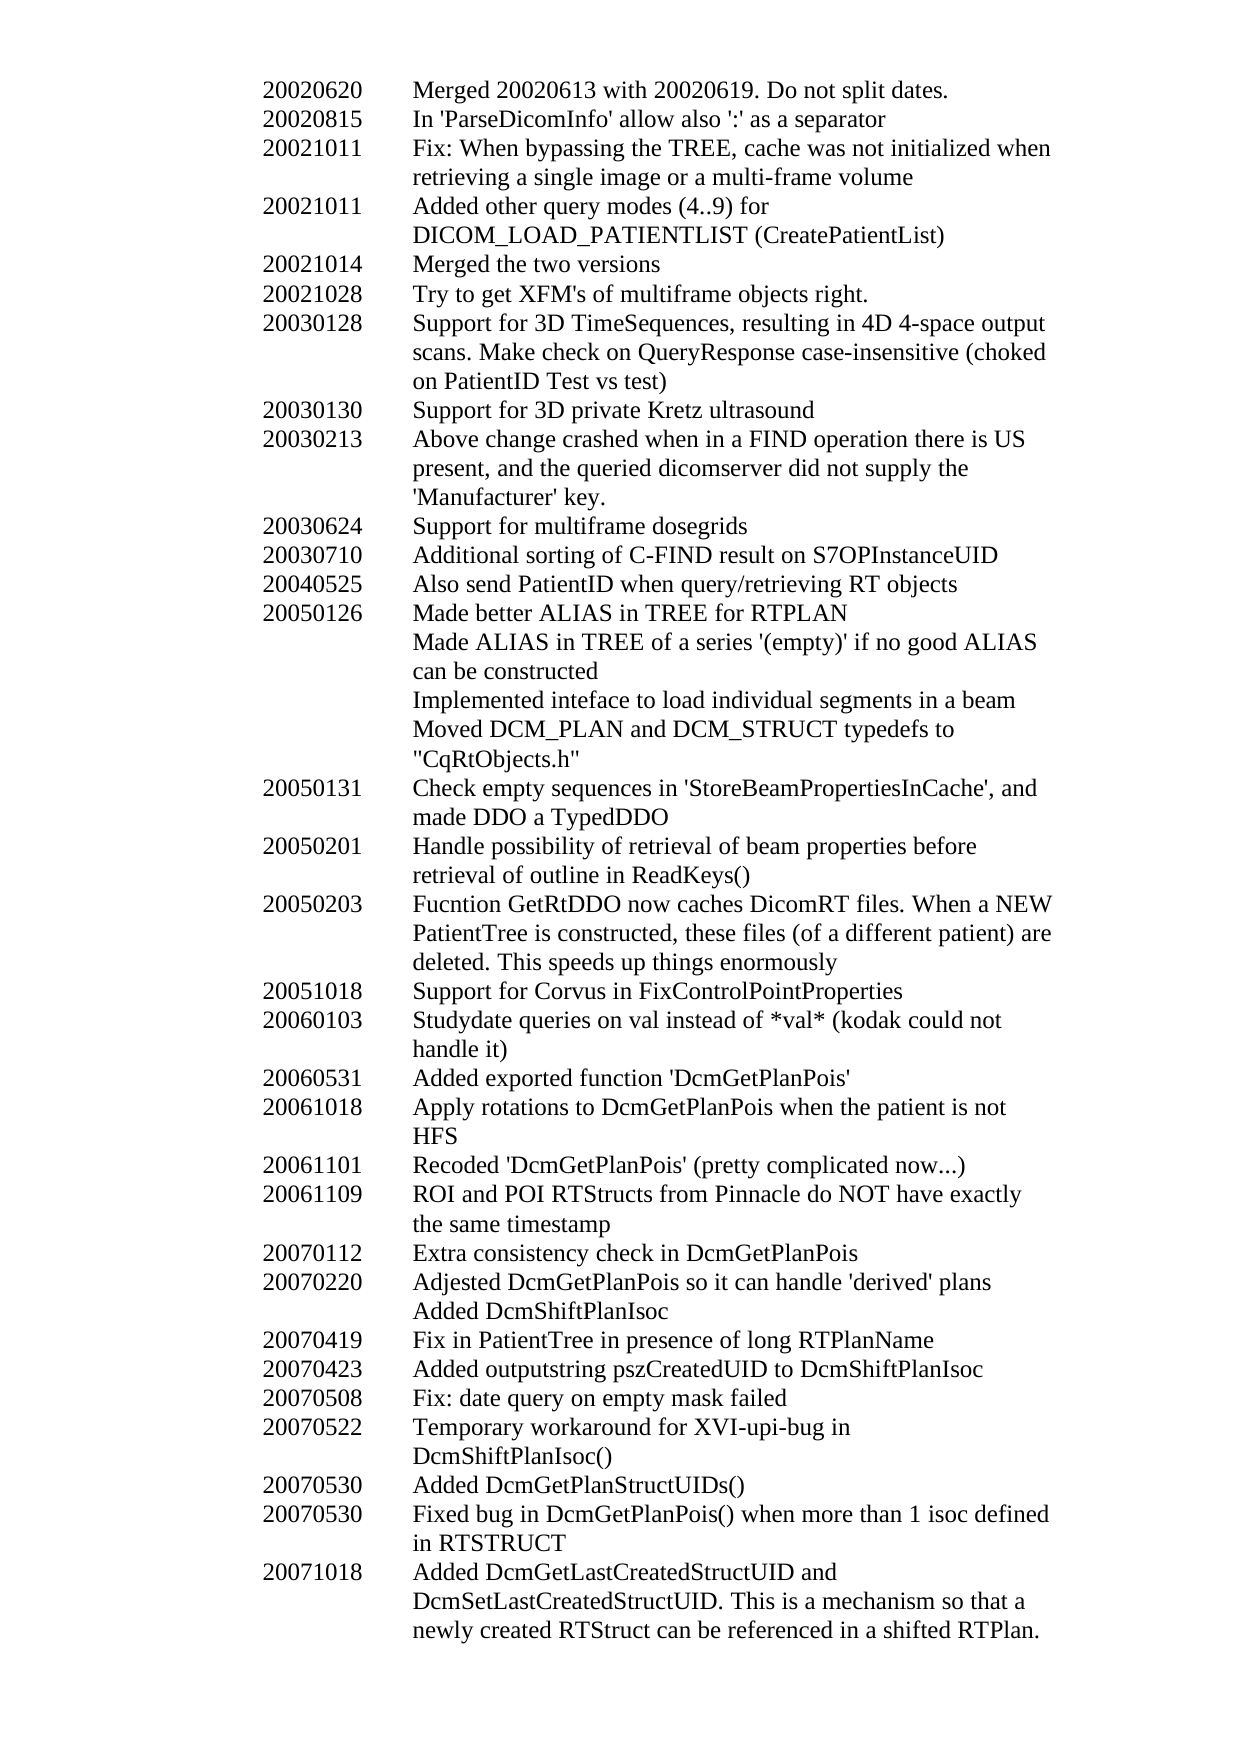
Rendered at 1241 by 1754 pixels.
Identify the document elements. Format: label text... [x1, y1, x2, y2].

text 20060531 Added exported function 'DcmGetPlanPois' [262, 1063, 1053, 1092]
text 20030130 Support for 3D private Kretz ultrasound [187, 395, 1053, 424]
text 20021014 Merged the two versions [187, 249, 1053, 278]
text 20061018 Apply rotations to DcmGetPlanPois when the patient is not HFS [262, 1092, 1053, 1150]
text 20061109 ROI and POI RTStructs from Pinnacle do NOT have exactly the same timestamp [262, 1179, 1053, 1237]
text 20030624 Support for multiframe dosegrids [187, 511, 1053, 540]
text 20070220 Adjested DcmGetPlanPois so it can handle 'derived' plans [262, 1267, 1053, 1296]
text Moved DCM_PLAN and DCM_STRUCT typedefs to "CqRtObjects.h" [412, 714, 1053, 772]
text 20021011 Fix: When bypassing the TREE, cache was not initialized when retrieving a single image or a multi-frame volume [187, 133, 1053, 191]
text 20070423 Added outputstring pszCreatedUID to DcmShiftPlanIsoc [262, 1354, 1053, 1383]
text 20020815 In 'ParseDicomInfo' allow also ':' as a separator [187, 104, 1053, 133]
text Implemented inteface to load individual segments in a beam [412, 685, 1053, 714]
text 20061101 Recoded 'DcmGetPlanPois' (pretty complicated now...) [262, 1150, 1053, 1179]
text 20050131 Check empty sequences in 'StoreBeamPropertiesInCache', and made DDO a TypedDDO [262, 772, 1053, 831]
text 20050126 Made better ALIAS in TREE for RTPLAN [187, 598, 1053, 627]
text 20070508 Fix: date query on empty mask failed [262, 1383, 1053, 1412]
text Added DcmShiftPlanIsoc [262, 1296, 1053, 1325]
text 20070530 Added DcmGetPlanStructUIDs() [262, 1470, 1053, 1499]
text 20050201 Handle possibility of retrieval of beam properties before retrieval of outline in ReadKeys() [262, 831, 1053, 889]
text 20070112 Extra consistency check in DcmGetPlanPois [262, 1237, 1053, 1267]
text 20071018 Added DcmGetLastCreatedStructUID and DcmSetLastCreatedStructUID. This is a mechanism so that a newly created RTStruct can be referenced in a shifted RTPlan. [262, 1557, 1053, 1644]
text 20070419 Fix in PatientTree in presence of long RTPlanName [262, 1325, 1053, 1354]
text 20050203 Fucntion GetRtDDO now caches DicomRT files. When a NEW PatientTree is constructed, these files (of a different patient) are deleted. This speeds up things enormously [262, 889, 1053, 976]
text 20070530 Fixed bug in DcmGetPlanPois() when more than 1 isoc defined in RTSTRUCT [262, 1499, 1053, 1557]
text 20021028 Try to get XFM's of multiframe objects right. [187, 278, 1053, 307]
text 20040525 Also send PatientID when query/retrieving RT objects [187, 569, 1053, 598]
text 20051018 Support for Corvus in FixControlPointProperties [262, 976, 1053, 1005]
text 20020620 Merged 20020613 with 20020619. Do not split dates. [187, 75, 1053, 104]
text 20070522 Temporary workaround for XVI-upi-bug in DcmShiftPlanIsoc() [262, 1412, 1053, 1470]
text 20030213 Above change crashed when in a FIND operation there is US present, and the queried dicomserver did not supply the 'Manufacturer' key. [262, 424, 1053, 511]
text Made ALIAS in TREE of a series '(empty)' if no good ALIAS can be constructed [412, 627, 1053, 685]
text 20060103 Studydate queries on val instead of *val* (kodak could not handle it) [262, 1005, 1053, 1063]
text 20030128 Support for 3D TimeSequences, resulting in 4D 4-space output scans. Make check on QueryResponse case-insensitive (choked on PatientID Test vs test) [262, 307, 1053, 395]
text 20030710 Additional sorting of C-FIND result on S7OPInstanceUID [187, 540, 1053, 569]
text 20021011 Added other query modes (4..9) for DICOM_LOAD_PATIENTLIST (CreatePatientList) [187, 191, 1053, 249]
